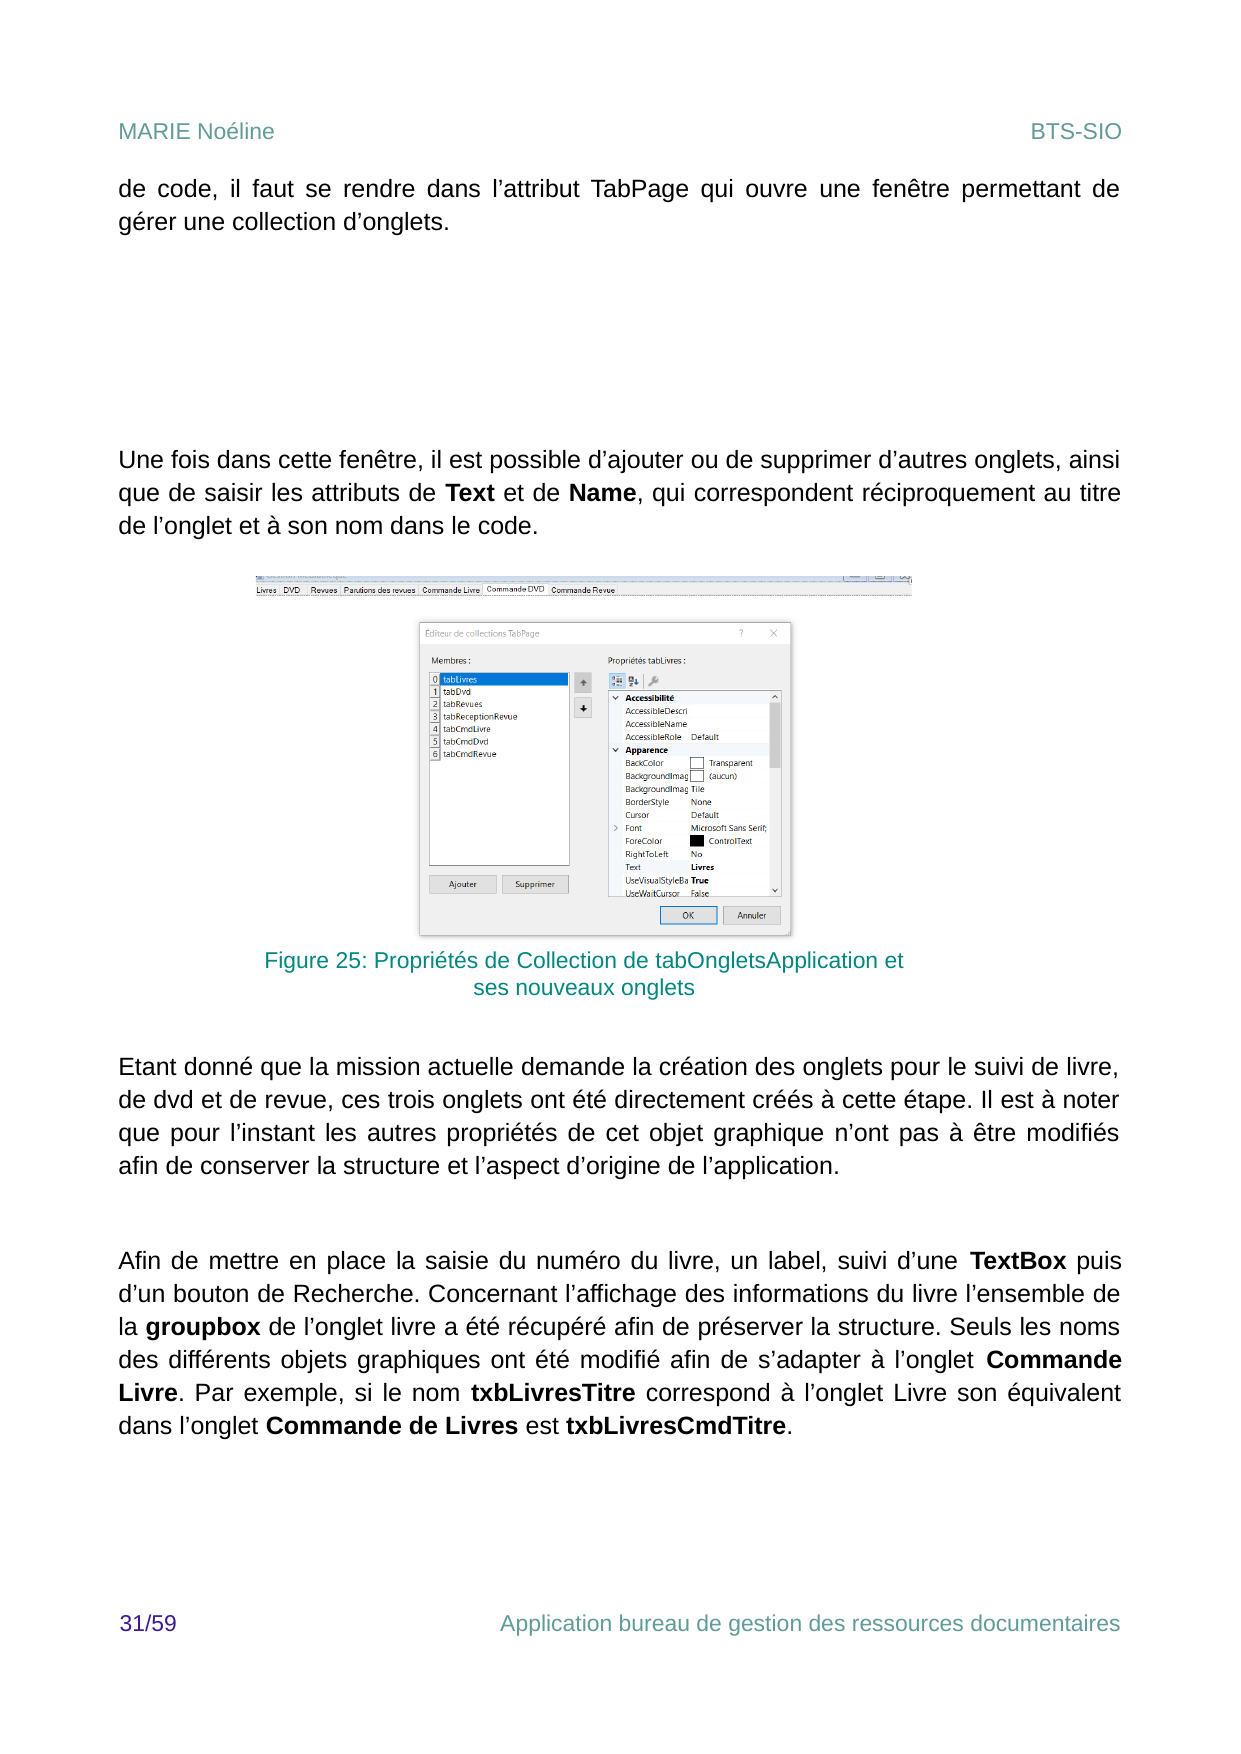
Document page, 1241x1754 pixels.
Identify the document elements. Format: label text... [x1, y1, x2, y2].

text de code, il faut se rendre dans l’attribut TabPage qui ouvre une fenêtre permettant de gérer une collection d’onglets. [118, 174, 1122, 236]
text Etant donné que la mission actuelle demande la création des onglets pour le suivi de livre, de dvd et de revue, ces trois onglets ont été directement créés à cette étape. Il est à noter que pour l’instant les autres propriétés de cet objet graphique n’ont pas à être modifiés afin de conserver la structure et l’aspect d’origine de l’application. [118, 1052, 1122, 1179]
picture [255, 576, 912, 947]
text Une fois dans cette fenêtre, il est possible d’ajouter ou de supprimer d’autres onglets, ainsi que de saisir les attributs de Text et de Name, qui correspondent réciproquement au titre de l’onglet et à son nom dans le code. [118, 445, 1122, 540]
text Afin de mettre en place la saisie du numéro du livre, un label, suivi d’une TextBox puis d’un bouton de Recherche. Concernant l’affichage des informations du livre l’ensemble de la groupbox de l’onglet livre a été récupéré afin de préserver la structure. Seuls les noms des différents objets graphiques ont été modifié afin de s’adapter à l’onglet Commande Livre. Par exemple, si le nom txbLivresTitre correspond à l’onglet Livre son équivalent dans l’onglet Commande de Livres est txbLivresCmdTitre. [118, 1246, 1122, 1440]
text Figure 25: Propriétés de Collection de tabOngletsApplication et ses nouveaux onglets [256, 947, 912, 1000]
